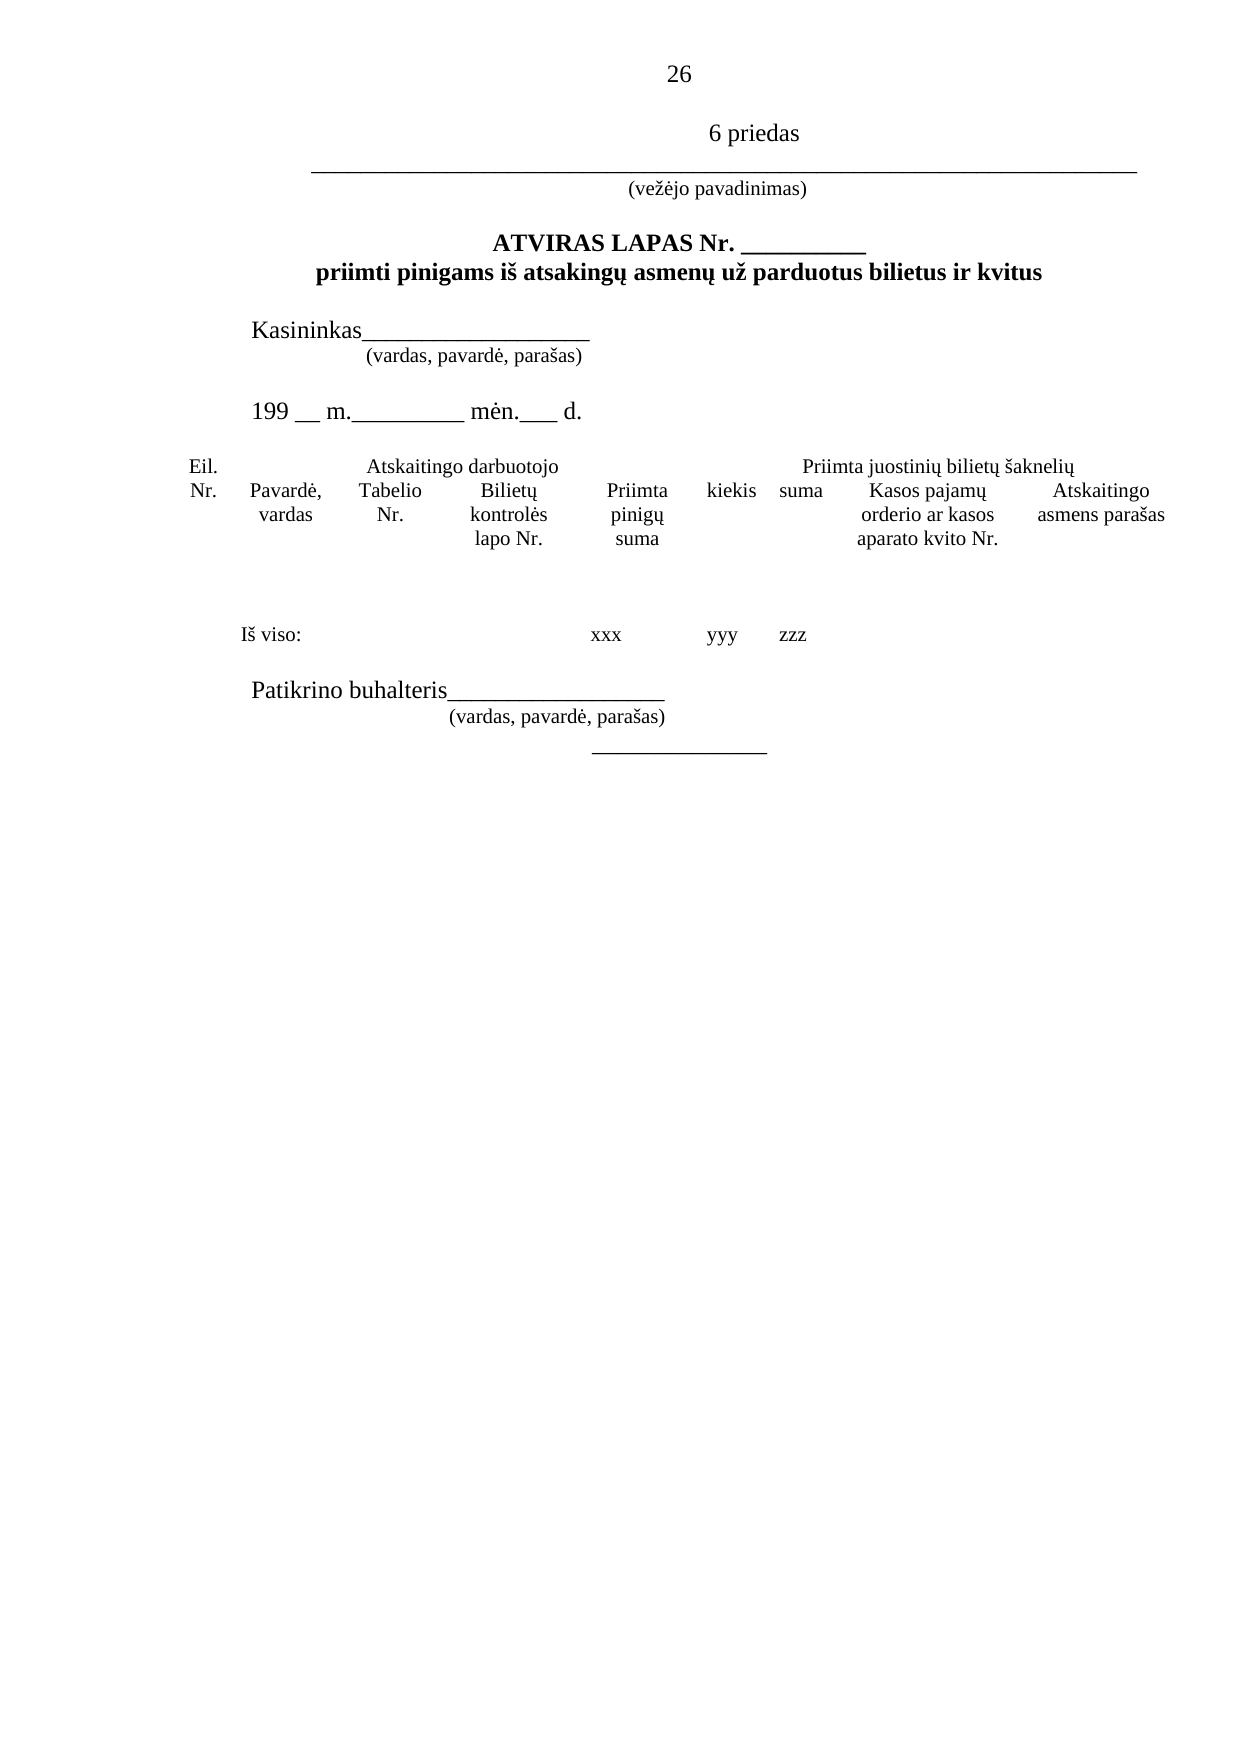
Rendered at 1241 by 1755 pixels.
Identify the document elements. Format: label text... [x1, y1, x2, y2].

table_header Priimta juostinių bilietų šaknelių [695, 454, 1181, 478]
table_cell suma [768, 478, 834, 550]
text Kasininkas [177, 315, 1181, 343]
text 199 __ m._________ mėn.___ d. [177, 396, 1181, 425]
table_cell [438, 574, 579, 598]
table_header Atskaitingo darbuotojo [229, 454, 695, 478]
table_cell [229, 574, 342, 598]
table_cell Tabelio Nr. [342, 478, 438, 550]
table_cell [834, 598, 1021, 622]
table_cell [768, 574, 834, 598]
table_cell [342, 574, 438, 598]
table_cell [229, 598, 342, 622]
text ATVIRAS LAPAS Nr. __________ [177, 228, 1181, 257]
table_cell [342, 550, 438, 574]
table_cell kiekis [695, 478, 768, 550]
table_cell [177, 574, 229, 598]
table_cell Iš viso: [229, 622, 342, 646]
text ______________ [177, 728, 1181, 757]
table_cell [834, 550, 1021, 574]
table_cell Nr. [177, 478, 229, 550]
table_cell Atskaitingo asmens parašas [1021, 478, 1181, 550]
text (vežėjo pavadinimas) [177, 176, 1181, 200]
table_cell [438, 550, 579, 574]
table_cell [229, 550, 342, 574]
table_cell Kasos pajamų orderio ar kasos aparato kvito Nr. [834, 478, 1021, 550]
table_cell [695, 574, 768, 598]
table_cell [1021, 622, 1181, 646]
text Patikrino buhalteris [177, 675, 1181, 704]
table_cell [834, 622, 1021, 646]
table_cell [1021, 598, 1181, 622]
table_cell [695, 550, 768, 574]
table_cell [834, 574, 1021, 598]
table_cell [695, 598, 768, 622]
table_cell [177, 622, 229, 646]
table_cell [579, 574, 695, 598]
table_cell [1021, 550, 1181, 574]
table_cell xxx [579, 622, 695, 646]
table_cell [579, 598, 695, 622]
table_cell [177, 598, 229, 622]
table_cell [768, 598, 834, 622]
text (vardas, pavardė, parašas) [177, 704, 1181, 728]
table_cell [438, 598, 579, 622]
table_cell [342, 598, 438, 622]
table_cell [342, 622, 438, 646]
text (vardas, pavardė, parašas) [177, 343, 1181, 367]
table_cell [768, 550, 834, 574]
table_cell yyy [695, 622, 768, 646]
table_cell [177, 550, 229, 574]
text 6 priedas [709, 118, 1181, 147]
table_cell [579, 550, 695, 574]
text priimti pinigams iš atsakingų asmenų už parduotus bilietus ir kvitus [177, 257, 1181, 286]
table_cell [1021, 574, 1181, 598]
table_cell Priimta pinigų suma [579, 478, 695, 550]
table_header Eil. [177, 454, 229, 478]
table_cell Pavardė, vardas [229, 478, 342, 550]
table_cell [438, 622, 579, 646]
table_cell zzz [768, 622, 834, 646]
table_cell Bilietų kontrolės lapo Nr. [438, 478, 579, 550]
